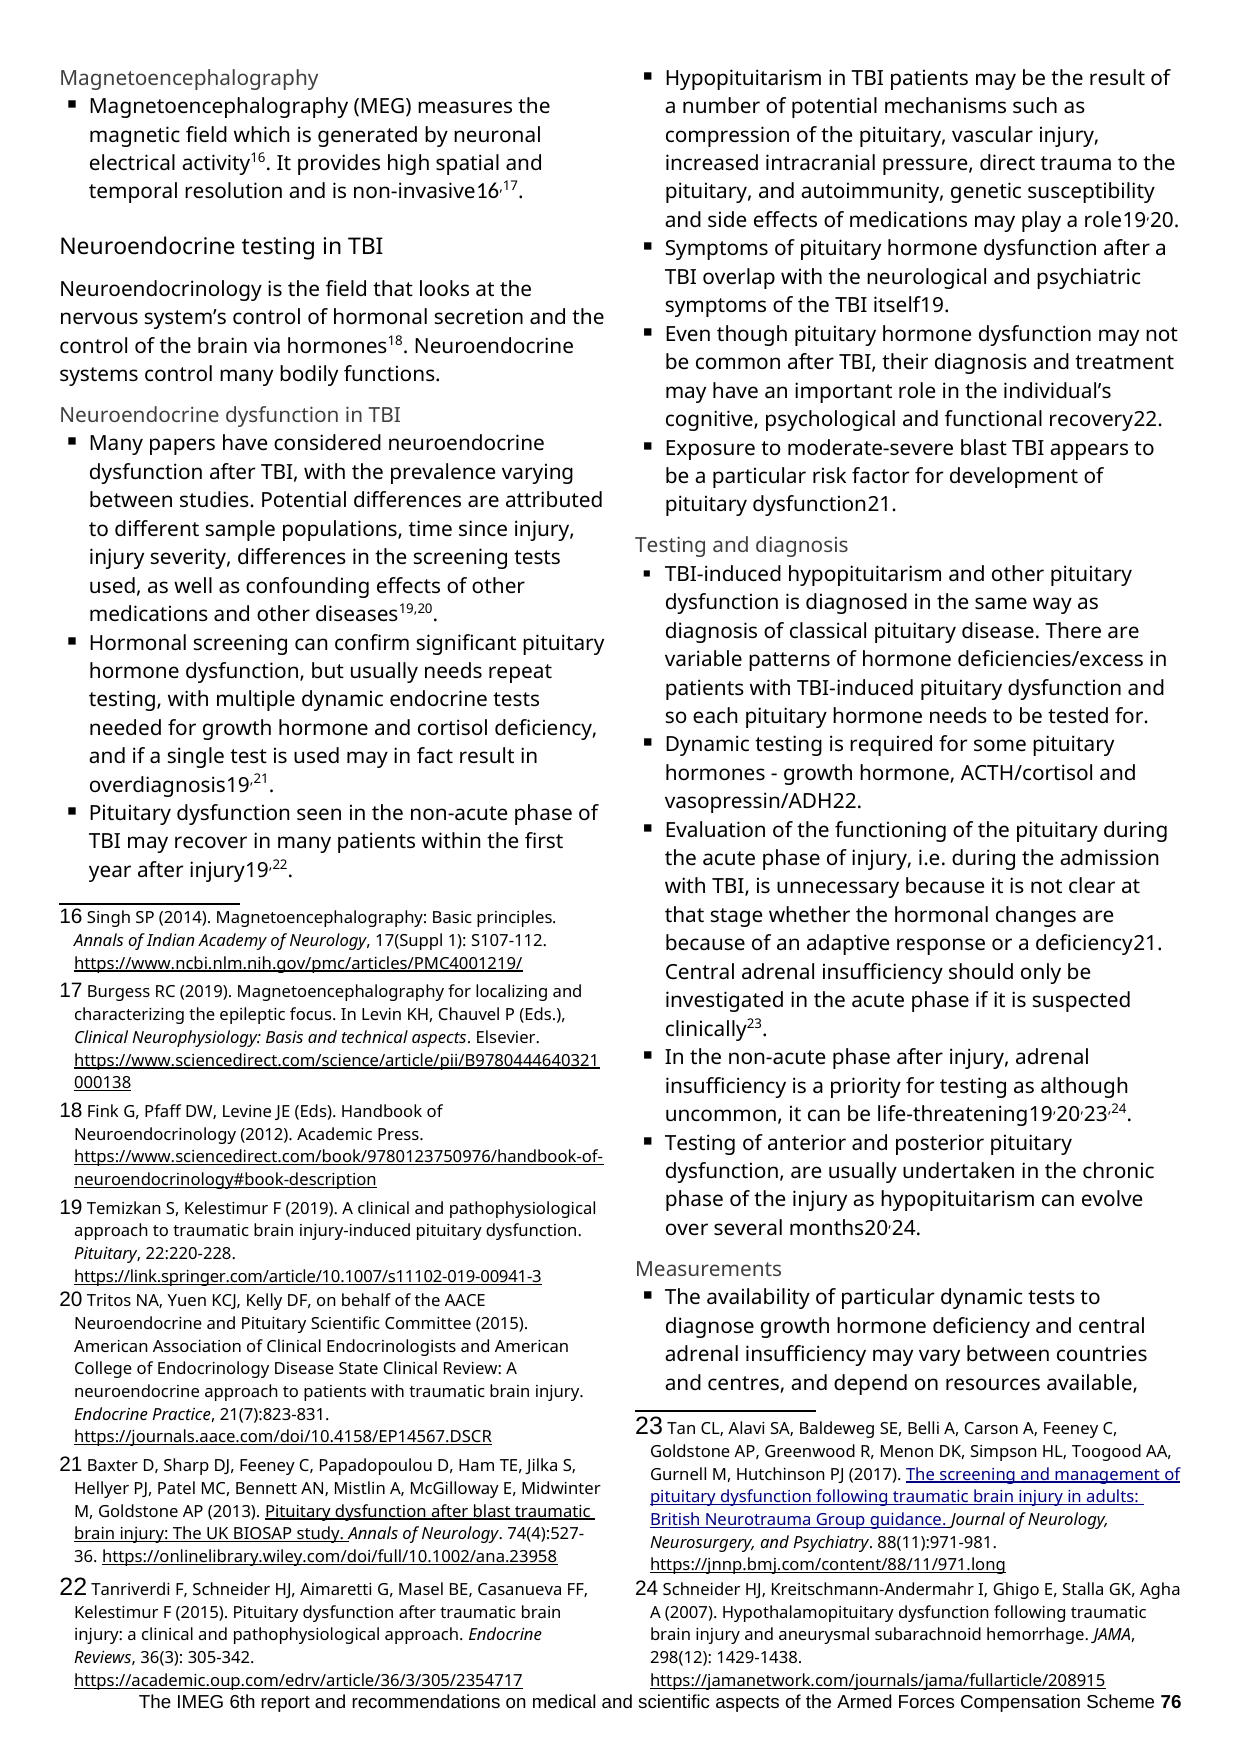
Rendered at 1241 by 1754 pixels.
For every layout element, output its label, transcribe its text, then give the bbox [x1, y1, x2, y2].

list In the non-acute phase after injury, adrenal insufficiency is a priority for testing as although uncommon, it can be life-threatening19,20,23,. [642, 1042, 1181, 1128]
list Singh SP (2014). Magnetoencephalography: Basic principles. Annals of Indian Academy of Neurology, 17(Suppl 1): S107-112. https://www.ncbi.nlm.nih.gov/pmc/articles/PMC4001219/ [59, 904, 605, 974]
list Baxter D, Sharp DJ, Feeney C, Papadopoulou D, Ham TE, Jilka S, Hellyer PJ, Patel MC, Bennett AN, Mistlin A, McGilloway E, Midwinter M, Goldstone AP (2013). Pituitary dysfunction after blast traumatic brain injury: The UK BIOSAP study. Annals of Neurology. 74(4):527-36. https://onlinelibrary.wiley.com/doi/full/10.1002/ana.23958 [59, 1452, 605, 1567]
list Hypopituitarism in TBI patients may be the result of a number of potential mechanisms such as compression of the pituitary, vascular injury, increased intracranial pressure, direct trauma to the pituitary, and autoimmunity, genetic susceptibility and side effects of medications may play a role19,20. [642, 63, 1181, 233]
list Dynamic testing is required for some pituitary hormones - growth hormone, ACTH/cortisol and vasopressin/ADH22. [642, 729, 1181, 815]
list Tan CL, Alavi SA, Baldeweg SE, Belli A, Carson A, Feeney C, Goldstone AP, Greenwood R, Menon DK, Simpson HL, Toogood AA, Gurnell M, Hutchinson PJ (2017). The screening and management of pituitary dysfunction following traumatic brain injury in adults: British Neurotrauma Group guidance. Journal of Neurology, Neurosurgery, and Psychiatry. 88(11):971-981. https://jnnp.bmj.com/content/88/11/971.long [635, 1411, 1181, 1576]
list TBI-induced hypopituitarism and other pituitary dysfunction is diagnosed in the same way as diagnosis of classical pituitary disease. There are variable patterns of hormone deficiencies/excess in patients with TBI-induced pituitary dysfunction and so each pituitary hormone needs to be tested for. [642, 559, 1181, 729]
list The availability of particular dynamic tests to diagnose growth hormone deficiency and central adrenal insufficiency may vary between countries and centres, and depend on resources available, [642, 1282, 1181, 1396]
list Evaluation of the functioning of the pituitary during the acute phase of injury, i.e. during the admission with TBI, is unnecessary because it is not clear at that stage whether the hormonal changes are because of an adaptive response or a deficiency21. Central adrenal insufficiency should only be investigated in the acute phase if it is suspected clinically. [642, 815, 1181, 1042]
subtitle Neuroendocrine dysfunction in TBI [59, 400, 605, 428]
list Temizkan S, Kelestimur F (2019). A clinical and pathophysiological approach to traumatic brain injury-induced pituitary dysfunction. Pituitary, 22:220-228. https://link.springer.com/article/10.1007/s11102-019-00941-3 [59, 1194, 605, 1287]
subtitle Magnetoencephalography [59, 63, 605, 91]
list Tanriverdi F, Schneider HJ, Aimaretti G, Masel BE, Casanueva FF, Kelestimur F (2015). Pituitary dysfunction after traumatic brain injury: a clinical and pathophysiological approach. Endocrine Reviews, 36(3): 305-342. https://academic.oup.com/edrv/article/36/3/305/2354717 [59, 1571, 605, 1691]
list Testing of anterior and posterior pituitary dysfunction, are usually undertaken in the chronic phase of the injury as hypopituitarism can evolve over several months20,24. [642, 1128, 1181, 1241]
list Exposure to moderate-severe blast TBI appears to be a particular risk factor for development of pituitary dysfunction21. [642, 433, 1181, 518]
list Symptoms of pituitary hormone dysfunction after a TBI overlap with the neurological and psychiatric symptoms of the TBI itself19. [642, 233, 1181, 319]
subtitle Neuroendocrinology is the field that looks at the nervous system’s control of hormonal secretion and the control of the brain via hormones. Neuroendocrine systems control many bodily functions. [59, 274, 605, 388]
list Burgess RC (2019). Magnetoencephalography for localizing and characterizing the epileptic focus. In Levin KH, Chauvel P (Eds.), Clinical Neurophysiology: Basis and technical aspects. Elsevier. https://www.sciencedirect.com/science/article/pii/B9780444640321000138 [59, 978, 605, 1093]
list Many papers have considered neuroendocrine dysfunction after TBI, with the prevalence varying between studies. Potential differences are attributed to different sample populations, time since injury, injury severity, differences in the screening tests used, as well as confounding effects of other medications and other diseases,. [66, 428, 605, 628]
subtitle Neuroendocrine testing in TBI [59, 230, 605, 261]
subtitle Measurements [635, 1254, 1181, 1282]
list Pituitary dysfunction seen in the non-acute phase of TBI may recover in many patients within the first year after injury19,. [66, 798, 605, 883]
list Even though pituitary hormone dysfunction may not be common after TBI, their diagnosis and treatment may have an important role in the individual’s cognitive, psychological and functional recovery22. [642, 319, 1181, 433]
list Tritos NA, Yuen KCJ, Kelly DF, on behalf of the AACE Neuroendocrine and Pituitary Scientific Committee (2015). American Association of Clinical Endocrinologists and American College of Endocrinology Disease State Clinical Review: A neuroendocrine approach to patients with traumatic brain injury. Endocrine Practice, 21(7):823-831. https://journals.aace.com/doi/10.4158/EP14567.DSCR [59, 1287, 605, 1448]
text Fink G, Pfaff DW, Levine JE (Eds). Handbook of Neuroendocrinology (2012). Academic Press. https://www.sciencedirect.com/book/9780123750976/handbook-of-neuroendocrinology#book-description [59, 1098, 605, 1190]
list Magnetoencephalography (MEG) measures the magnetic field which is generated by neuronal electrical activity. It provides high spatial and temporal resolution and is non-invasive16,. [66, 91, 605, 205]
subtitle Testing and diagnosis [635, 530, 1181, 559]
list Schneider HJ, Kreitschmann-Andermahr I, Ghigo E, Stalla GK, Agha A (2007). Hypothalamopituitary dysfunction following traumatic brain injury and aneurysmal subarachnoid hemorrhage. JAMA, 298(12): 1429-1438. https://jamanetwork.com/journals/jama/fullarticle/208915 [635, 1576, 1181, 1691]
list Hormonal screening can confirm significant pituitary hormone dysfunction, but usually needs repeat testing, with multiple dynamic endocrine tests needed for growth hormone and cortisol deficiency, and if a single test is used may in fact result in overdiagnosis19,. [66, 628, 605, 798]
